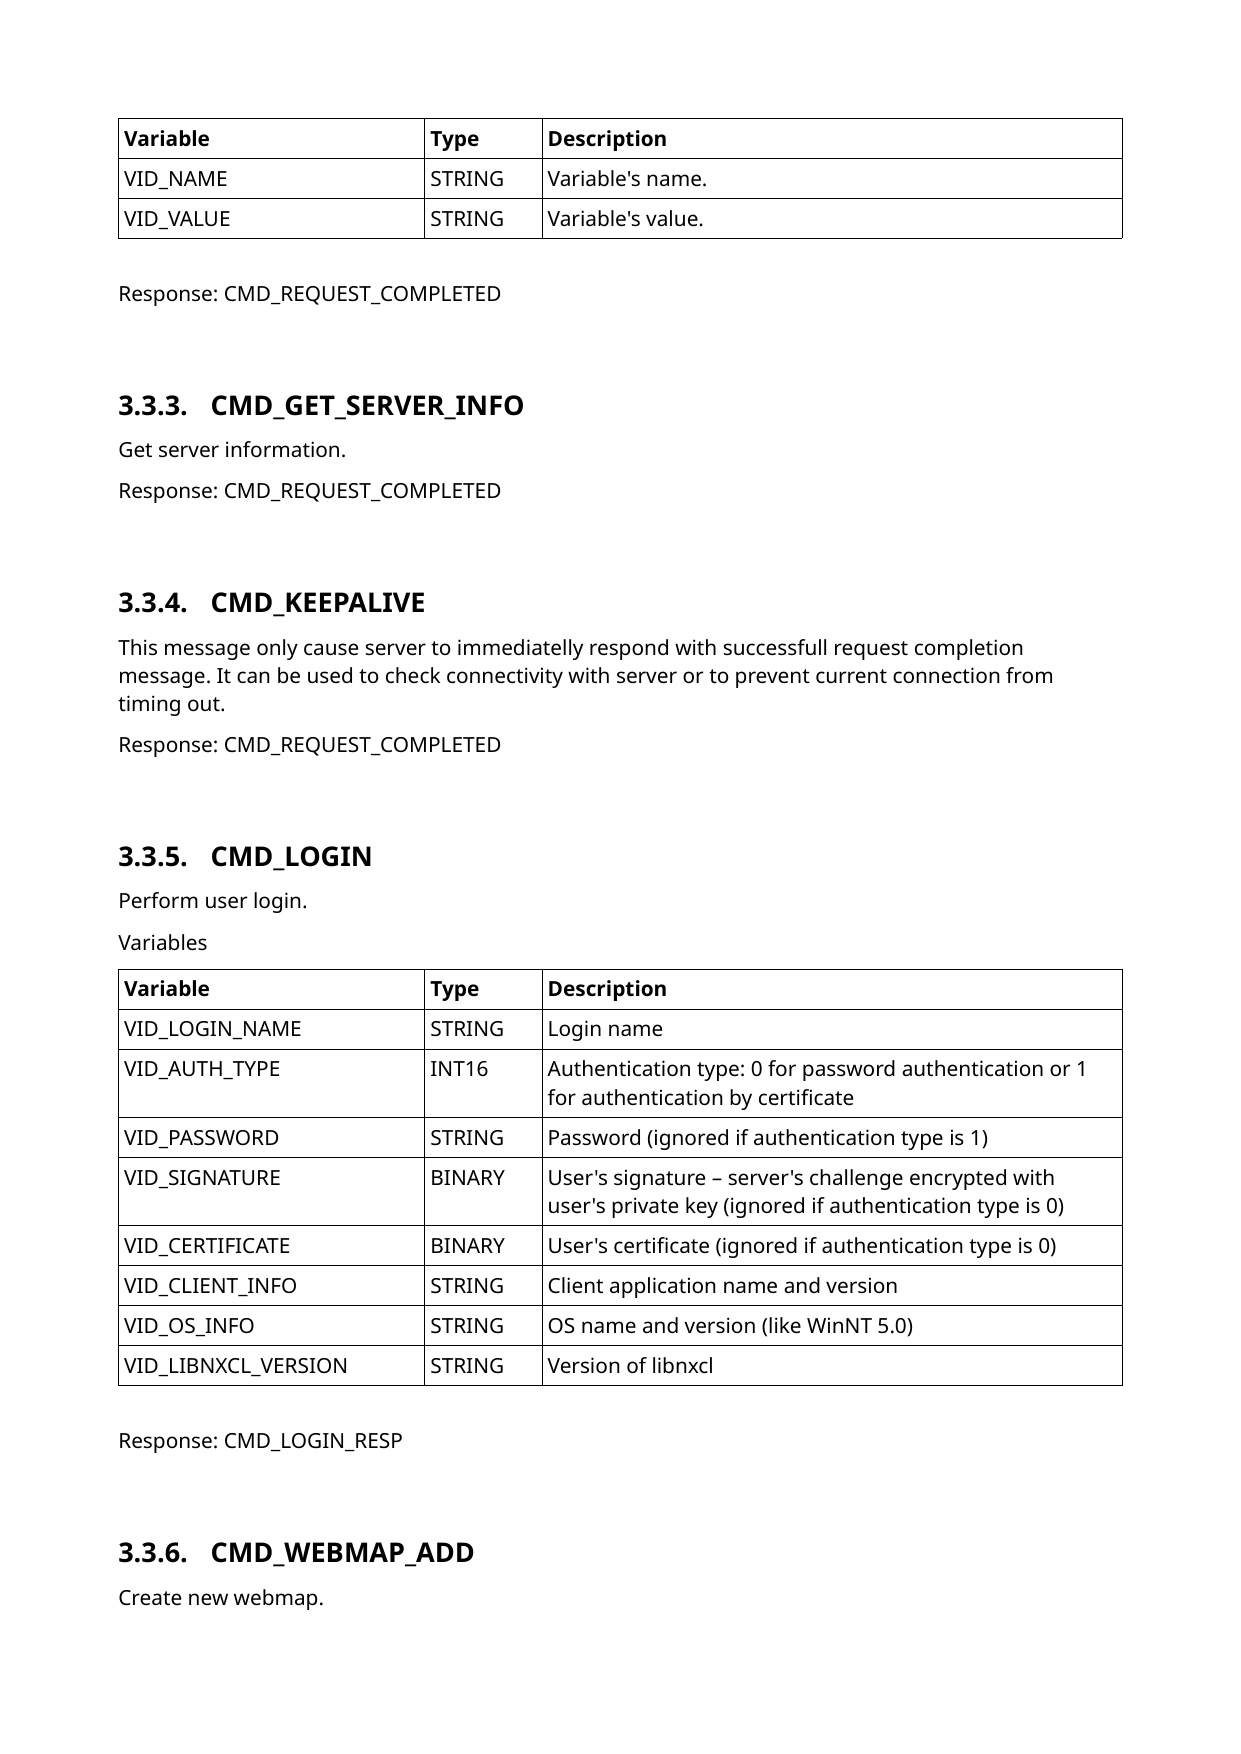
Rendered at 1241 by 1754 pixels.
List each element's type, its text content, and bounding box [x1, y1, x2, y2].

table_cell VID_LOGIN_NAME [119, 1010, 424, 1048]
text Response: CMD_LOGIN_RESP [118, 1426, 1122, 1455]
table_header Description [543, 970, 1122, 1008]
table_header Variable [119, 970, 424, 1008]
table_cell BINARY [425, 1226, 542, 1265]
table_cell Authentication type: 0 for password authentication or 1 for authentication by certificate [543, 1050, 1122, 1117]
table_cell STRING [425, 1010, 542, 1048]
subtitle CMD_KEEPALIVE [118, 583, 1122, 620]
text Variables [118, 928, 1122, 956]
text Perform user login. [118, 887, 1122, 915]
text Response: CMD_REQUEST_COMPLETED [118, 279, 1122, 308]
table_cell VID_SIGNATURE [119, 1158, 424, 1225]
text This message only cause server to immediatelly respond with successfull request completion message. It can be used to check connectivity with server or to prevent current connection from timing out. [118, 633, 1122, 718]
table_cell Client application name and version [543, 1266, 1122, 1305]
table_cell Password (ignored if authentication type is 1) [543, 1118, 1122, 1157]
table_cell VID_LIBNXCL_VERSION [119, 1346, 424, 1385]
table_header Variable [119, 119, 424, 158]
table_cell STRING [425, 1266, 542, 1305]
table_cell STRING [425, 1118, 542, 1157]
table_header Description [543, 119, 1122, 158]
table_header Type [425, 970, 542, 1008]
table_cell VID_NAME [119, 159, 424, 198]
table_cell VID_CERTIFICATE [119, 1226, 424, 1265]
table_cell User's certificate (ignored if authentication type is 0) [543, 1226, 1122, 1265]
table_cell OS name and version (like WinNT 5.0) [543, 1306, 1122, 1345]
table_cell BINARY [425, 1158, 542, 1225]
table_header Type [425, 119, 542, 158]
table_cell VID_CLIENT_INFO [119, 1266, 424, 1305]
table_cell Version of libnxcl [543, 1346, 1122, 1385]
table_cell VID_OS_INFO [119, 1306, 424, 1345]
subtitle CMD_LOGIN [118, 837, 1122, 874]
text Get server information. [118, 435, 1122, 464]
text Response: CMD_REQUEST_COMPLETED [118, 476, 1122, 505]
table_cell Login name [543, 1010, 1122, 1048]
table_cell User's signature – server's challenge encrypted with user's private key (ignored if authentication type is 0) [543, 1158, 1122, 1225]
table_cell Variable's value. [543, 199, 1122, 238]
table_cell VID_PASSWORD [119, 1118, 424, 1157]
subtitle CMD_WEBMAP_ADD [118, 1533, 1122, 1570]
text Response: CMD_REQUEST_COMPLETED [118, 730, 1122, 759]
table_cell Variable's name. [543, 159, 1122, 198]
table_cell INT16 [425, 1050, 542, 1117]
table_cell STRING [425, 199, 542, 238]
table_cell VID_AUTH_TYPE [119, 1050, 424, 1117]
table_cell VID_VALUE [119, 199, 424, 238]
text Create new webmap. [118, 1583, 1122, 1611]
subtitle CMD_GET_SERVER_INFO [118, 386, 1122, 423]
table_cell STRING [425, 159, 542, 198]
table_cell STRING [425, 1306, 542, 1345]
table_cell STRING [425, 1346, 542, 1385]
